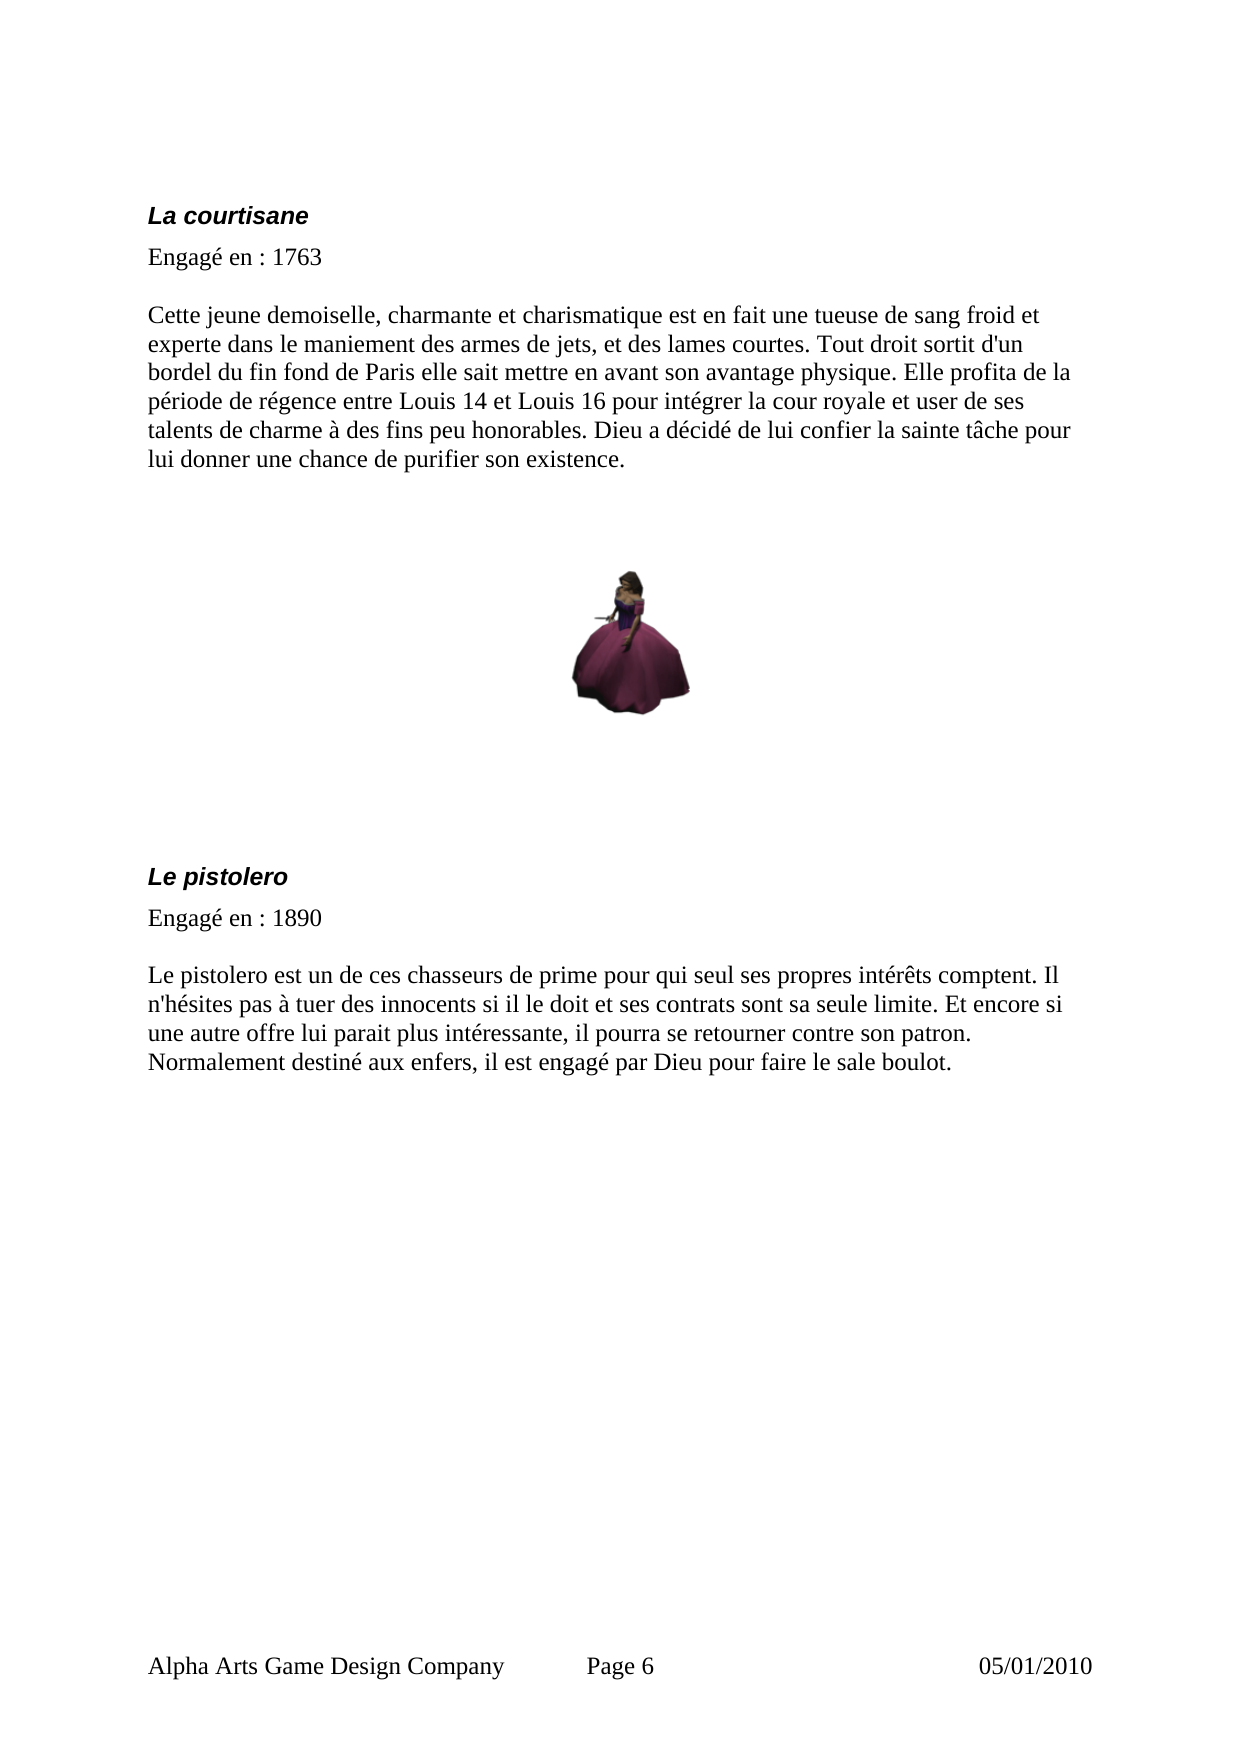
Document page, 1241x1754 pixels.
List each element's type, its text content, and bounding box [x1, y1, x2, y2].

text Engagé en : 1890 Le pistolero est un de ces chasseurs de prime pour qui seul ses propres intérêts comptent. Il n'hésites pas à tuer des innocents si il le doit et ses contrats sont sa seule limite. Et encore si une autre offre lui parait plus intéressante, il pourra se retourner contre son patron. Normalement destiné aux enfers, il est engagé par Dieu pour faire le sale boulot. [148, 903, 1092, 1075]
subtitle La courtisane [148, 201, 1092, 230]
picture [489, 482, 770, 751]
text Engagé en : 1763 [148, 242, 1092, 271]
text Cette jeune demoiselle, charmante et charismatique est en fait une tueuse de sang froid et experte dans le maniement des armes de jets, et des lames courtes. Tout droit sortit d'un bordel du fin fond de Paris elle sait mettre en avant son avantage physique. Elle profita de la période de régence entre Louis 14 et Louis 16 pour intégrer la cour royale et user de ses talents de charme à des fins peu honorables. Dieu a décidé de lui confier la sainte tâche pour lui donner une chance de purifier son existence. [148, 300, 1092, 779]
subtitle Le pistolero [148, 862, 1092, 890]
